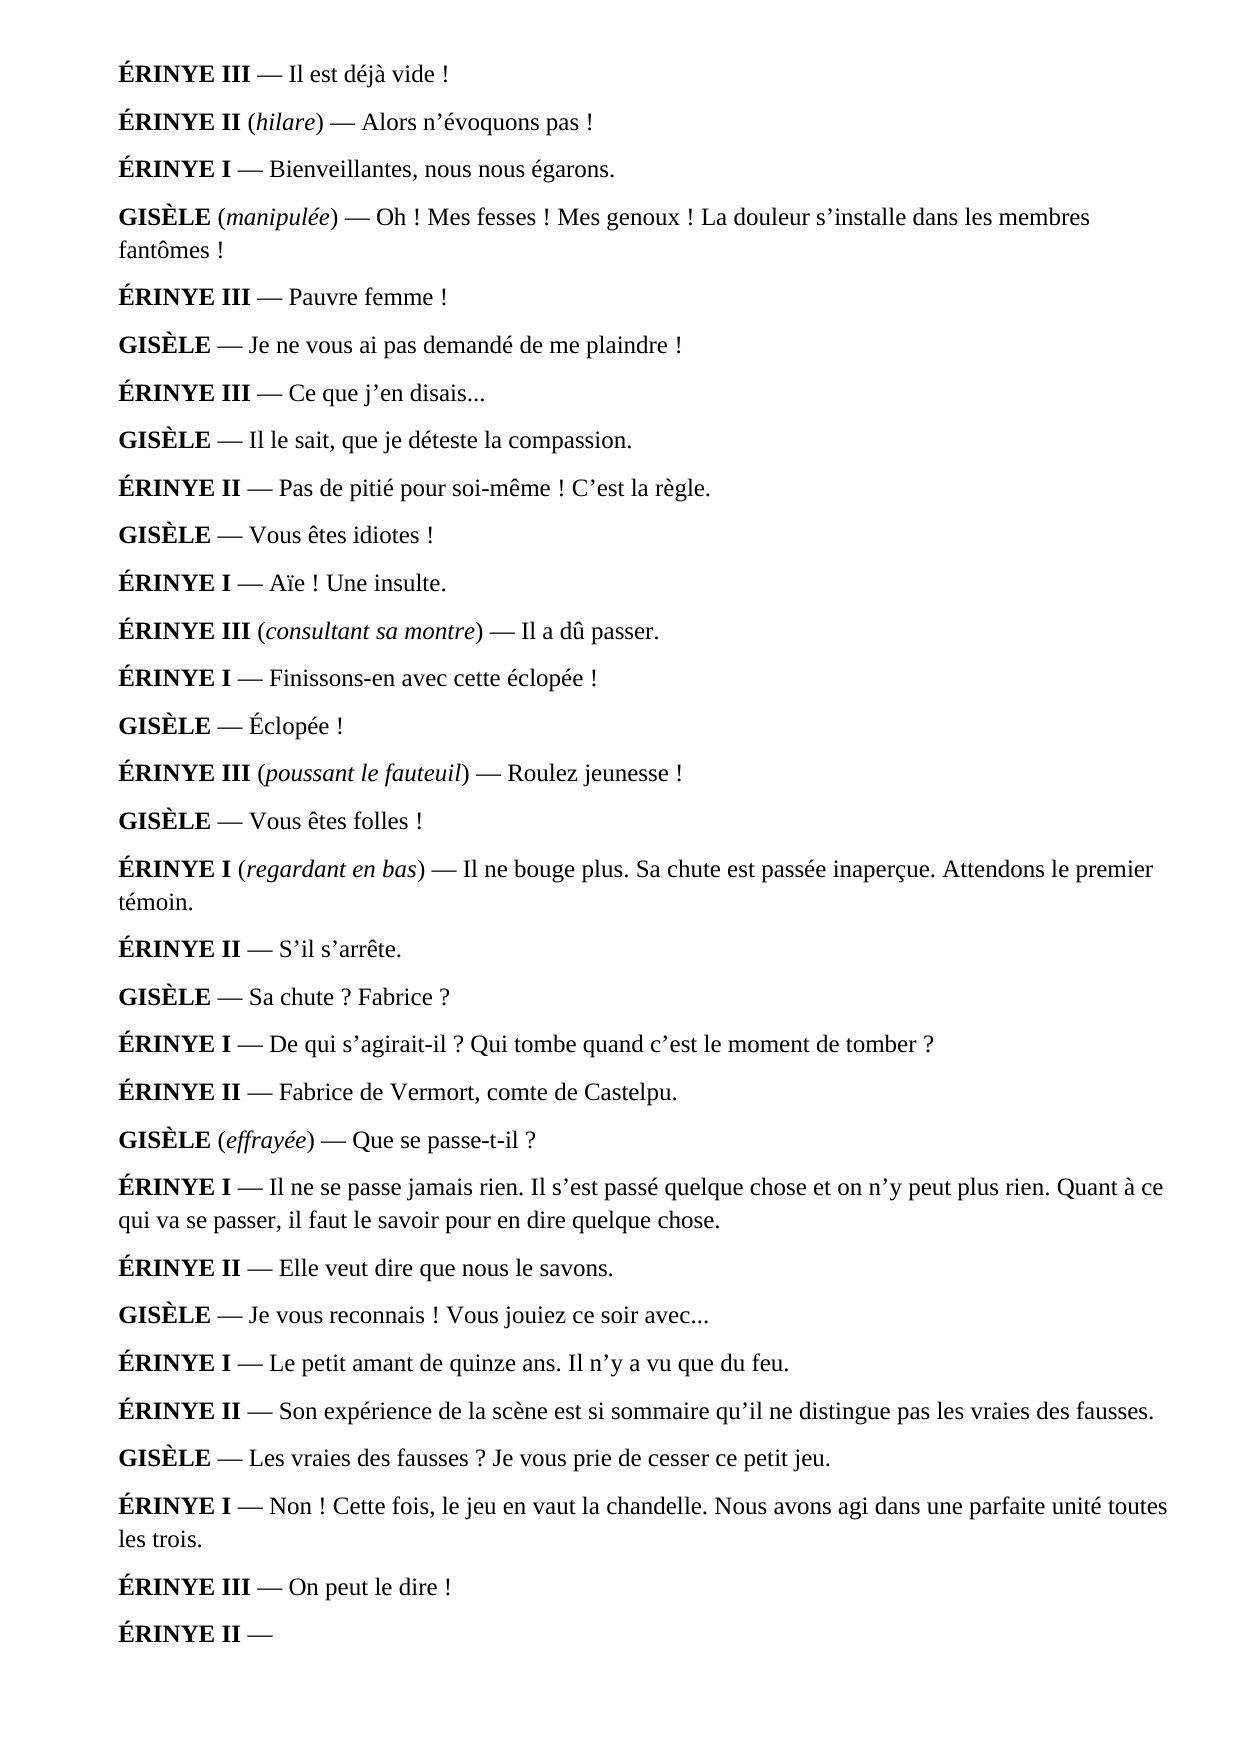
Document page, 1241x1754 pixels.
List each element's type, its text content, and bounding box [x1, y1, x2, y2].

text GISÈLE (effrayée) — Que se passe-t-il ? [118, 1125, 1181, 1153]
text ÉRINYE II (hilare) — Alors n’évoquons pas ! [118, 107, 1181, 135]
text ÉRINYE II — Elle veut dire que nous le savons. [118, 1253, 1181, 1282]
text GISÈLE — Vous êtes folles ! [118, 806, 1181, 835]
text ÉRINYE II — [118, 1619, 1181, 1648]
text GISÈLE — Éclopée ! [118, 711, 1181, 740]
text GISÈLE — Les vraies des fausses ? Je vous prie de cesser ce petit jeu. [118, 1443, 1181, 1472]
text ÉRINYE III — Pauvre femme ! [118, 282, 1181, 311]
text GISÈLE — Je ne vous ai pas demandé de me plaindre ! [118, 330, 1181, 359]
text ÉRINYE I — Aïe ! Une insulte. [118, 568, 1181, 597]
text ÉRINYE I — Le petit amant de quinze ans. Il n’y a vu que du feu. [118, 1348, 1181, 1377]
text ÉRINYE I — Non ! Cette fois, le jeu en vaut la chandelle. Nous avons agi dans une parfaite unité toutes les trois. [118, 1491, 1181, 1553]
text ÉRINYE I — De qui s’agirait-il ? Qui tombe quand c’est le moment de tomber ? [118, 1029, 1181, 1058]
text GISÈLE — Sa chute ? Fabrice ? [118, 982, 1181, 1011]
text ÉRINYE III (poussant le fauteuil) — Roulez jeunesse ! [118, 758, 1181, 787]
text ÉRINYE I — Finissons-en avec cette éclopée ! [118, 663, 1181, 692]
text ÉRINYE III — On peut le dire ! [118, 1572, 1181, 1600]
text ÉRINYE II — Son expérience de la scène est si sommaire qu’il ne distingue pas les vraies des fausses. [118, 1396, 1181, 1424]
text ÉRINYE III — Il est déjà vide ! [118, 59, 1181, 88]
text GISÈLE — Il le sait, que je déteste la compassion. [118, 425, 1181, 454]
text ÉRINYE II — Pas de pitié pour soi-même ! C’est la règle. [118, 473, 1181, 502]
text GISÈLE — Je vous reconnais ! Vous jouiez ce soir avec... [118, 1301, 1181, 1329]
text ÉRINYE II — S’il s’arrête. [118, 934, 1181, 963]
text GISÈLE (manipulée) — Oh ! Mes fesses ! Mes genoux ! La douleur s’installe dans les membres fantômes ! [118, 202, 1181, 264]
text ÉRINYE III — Ce que j’en disais... [118, 378, 1181, 406]
text ÉRINYE I — Il ne se passe jamais rien. Il s’est passé quelque chose et on n’y peut plus rien. Quant à ce qui va se passer, il faut le savoir pour en dire quelque chose. [118, 1172, 1181, 1234]
text ÉRINYE III (consultant sa montre) — Il a dû passer. [118, 616, 1181, 644]
text ÉRINYE I — Bienveillantes, nous nous égarons. [118, 154, 1181, 183]
text ÉRINYE I (regardant en bas) — Il ne bouge plus. Sa chute est passée inaperçue. Attendons le premier témoin. [118, 854, 1181, 916]
text GISÈLE — Vous êtes idiotes ! [118, 521, 1181, 549]
text ÉRINYE II — Fabrice de Vermort, comte de Castelpu. [118, 1077, 1181, 1106]
